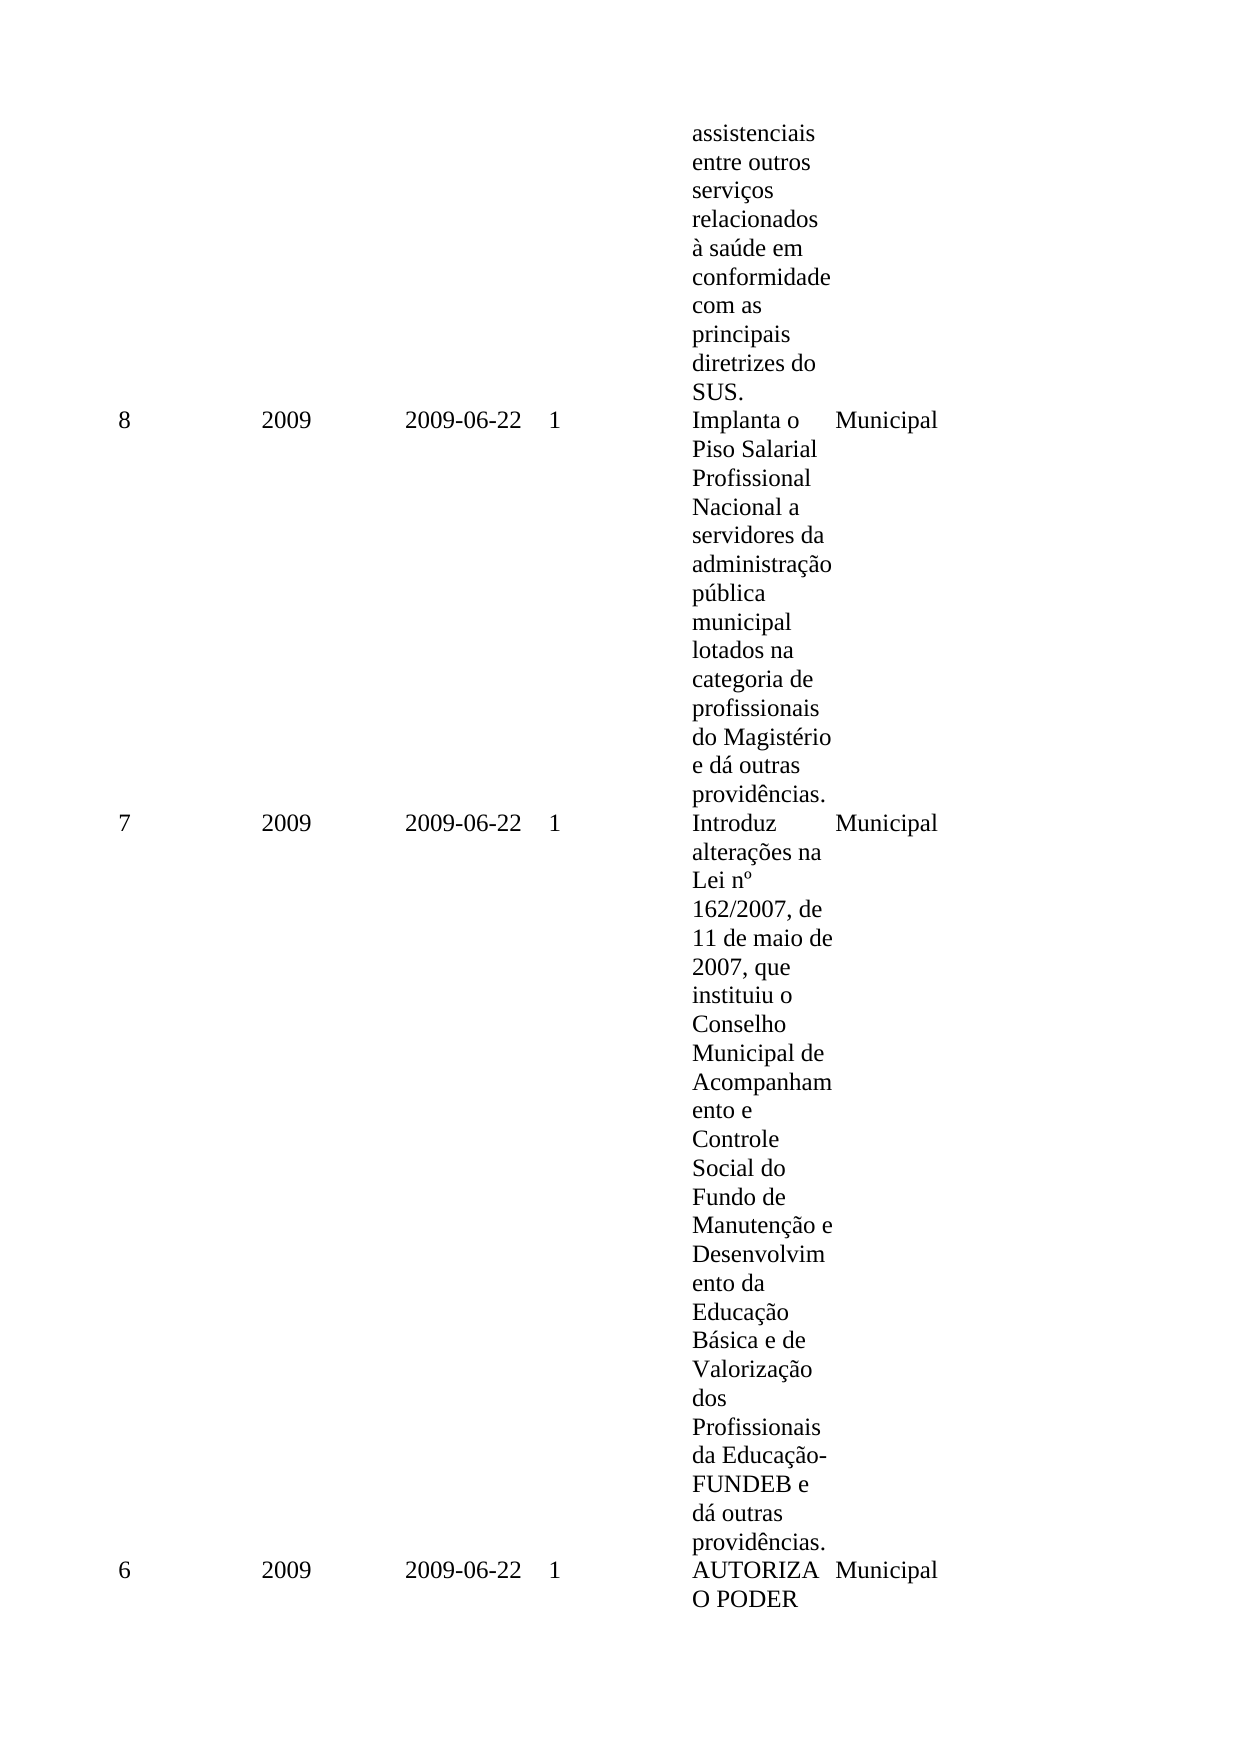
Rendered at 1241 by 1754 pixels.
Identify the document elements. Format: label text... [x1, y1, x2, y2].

table_cell 1 [548, 1556, 692, 1613]
table_cell 8 [118, 406, 261, 808]
table_cell AUTORIZA Ο PODER [692, 1556, 835, 1613]
table_cell 2009 [261, 808, 405, 1556]
table_cell Municipal [835, 1556, 979, 1613]
table_cell 2009-06-22 [405, 1556, 548, 1613]
table_cell 1 [548, 808, 692, 1556]
table_cell [261, 118, 405, 406]
table_cell assistenciais entre outros serviços relacionados à saúde em conformidade com as principais diretrizes do SUS. [692, 118, 835, 406]
table_cell Introduz alterações na Lei nº 162/2007, de 11 de maio de 2007, que instituiu o Conselho Municipal de Acompanhamento e Controle Social do Fundo de Manutenção e Desenvolvimento da Educação Básica e de Valorização dos Profissionais da Educação- FUNDEB e dá outras providências. [692, 808, 835, 1556]
table_cell 7 [118, 808, 261, 1556]
table_cell [979, 808, 1122, 1556]
table_cell [405, 118, 548, 406]
table_cell 1 [548, 406, 692, 808]
table_cell [835, 118, 979, 406]
table_cell Municipal [835, 406, 979, 808]
table_cell [979, 406, 1122, 808]
table_cell 2009 [261, 406, 405, 808]
table_cell [979, 118, 1122, 406]
table_cell Implanta o Piso Salarial Profissional Nacional a servidores da administração pública municipal lotados na categoria de profissionais do Magistério e dá outras providências. [692, 406, 835, 808]
table_cell [979, 1556, 1122, 1613]
table_cell Municipal [835, 808, 979, 1556]
table_cell 2009 [261, 1556, 405, 1613]
table_cell 6 [118, 1556, 261, 1613]
table_cell 2009-06-22 [405, 808, 548, 1556]
table_cell [548, 118, 692, 406]
table_cell [118, 118, 261, 406]
table_cell 2009-06-22 [405, 406, 548, 808]
